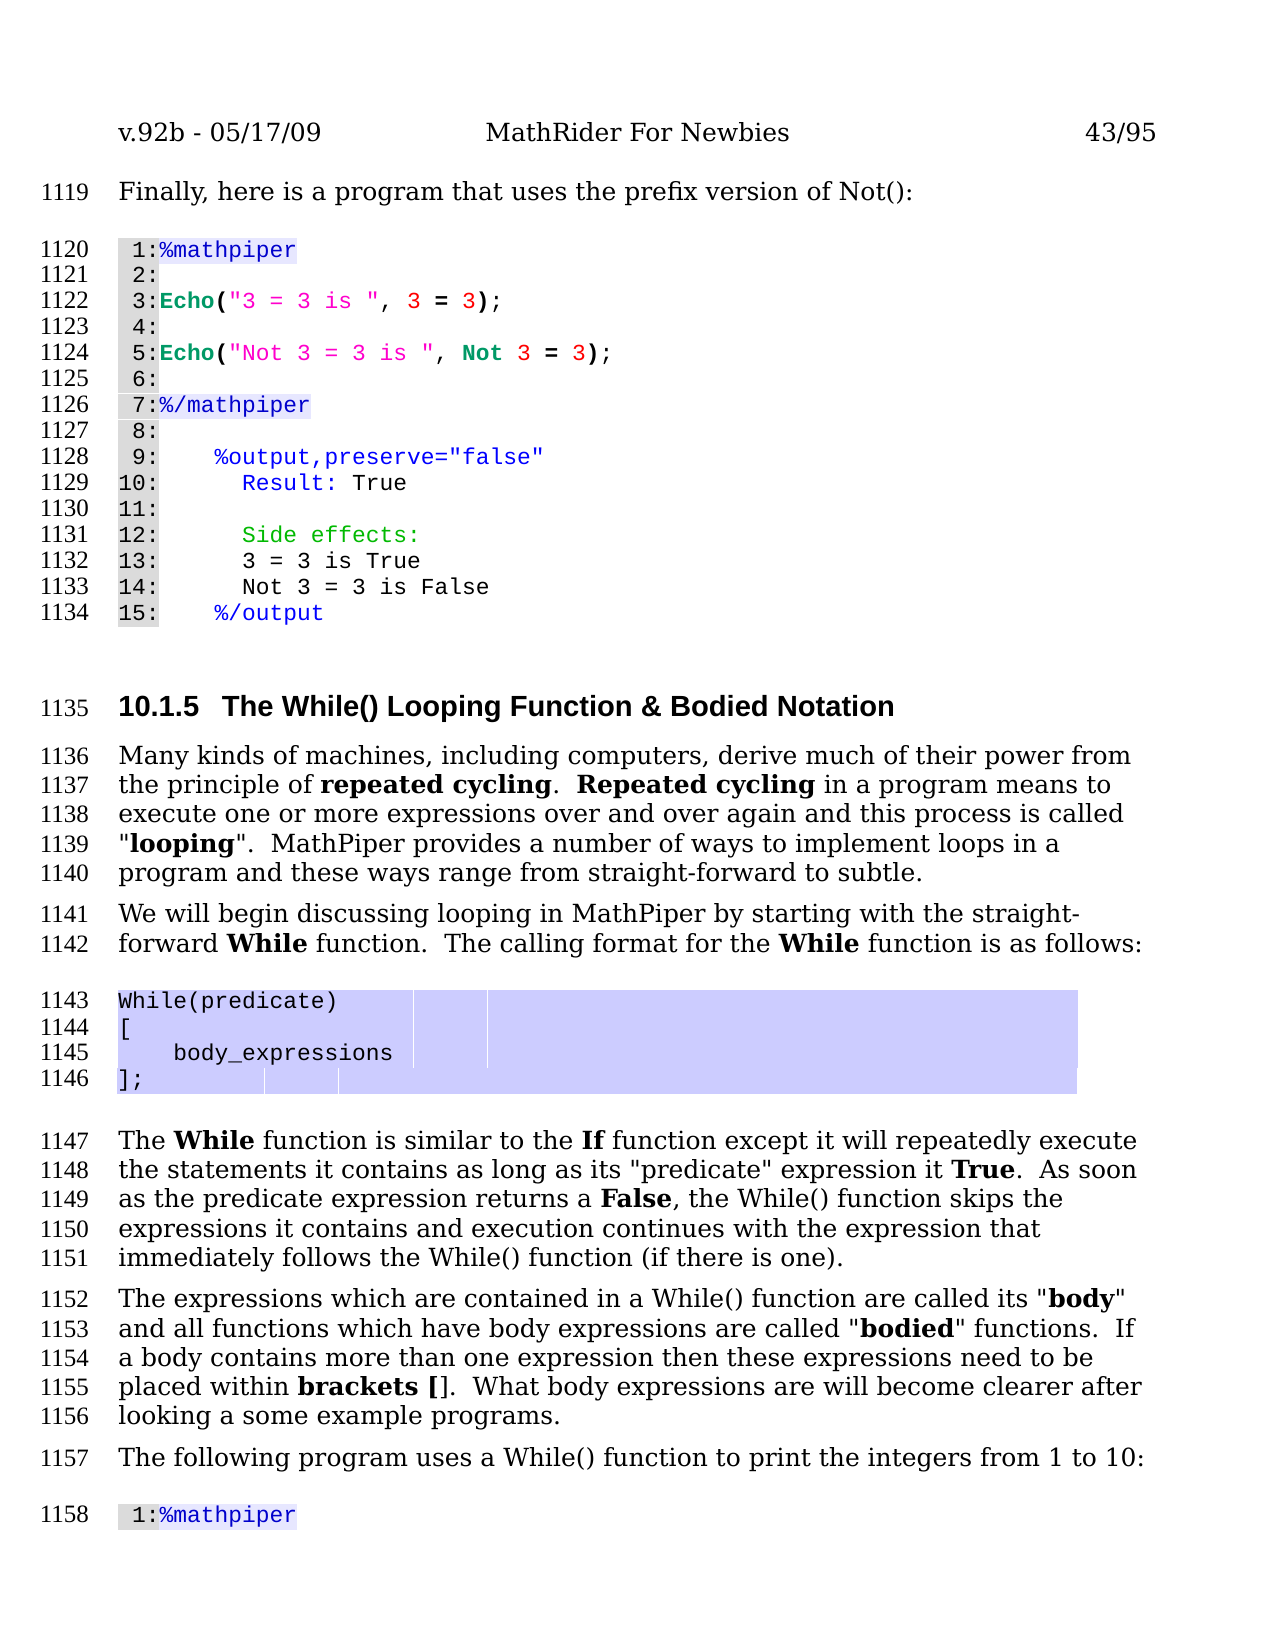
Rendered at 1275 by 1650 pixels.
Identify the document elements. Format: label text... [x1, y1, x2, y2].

text 9: %output,preserve="false" [118, 445, 1157, 471]
text 13: 3 = 3 is True [118, 549, 1157, 575]
text The expressions which are contained in a While() function are called its "body" and all functions which have body expressions are called "bodied" functions. If a body contains more than one expression then these expressions need to be placed within brackets []. What body expressions are will become clearer after looking a some example programs. [118, 1284, 1157, 1431]
text 7:%/mathpiper [118, 393, 1157, 419]
text 5:Echo("Not 3 = 3 is ", Not 3 = 3); [118, 342, 1157, 368]
text Many kinds of machines, including computers, derive much of their power from the principle of repeated cycling. Repeated cycling in a program means to execute one or more expressions over and over again and this process is called "looping". MathPiper provides a number of ways to implement loops in a program and these ways range from straight-forward to subtle. [118, 741, 1157, 887]
text The While function is similar to the If function except it will repeatedly execute the statements it contains as long as its "predicate" expression it True. As soon as the predicate expression returns a False, the While() function skips the expressions it contains and execution continues with the expression that immediately follows the While() function (if there is one). [118, 1126, 1157, 1272]
text 3:Echo("3 = 3 is ", 3 = 3); [118, 290, 1157, 316]
text 12: Side effects: [118, 523, 1157, 549]
text body_expressions [118, 1042, 1157, 1068]
text Finally, here is a program that uses the prefix version of Not(): [118, 177, 1157, 206]
text 6: [118, 368, 1157, 393]
text The following program uses a While() function to print the integers from 1 to 10: [118, 1443, 1157, 1472]
text 1:%mathpiper [118, 238, 1157, 264]
text 11: [118, 497, 1157, 523]
text [ [118, 1016, 1157, 1042]
text 10: Result: True [118, 471, 1157, 497]
text 1:%mathpiper [118, 1504, 1157, 1530]
text ]; [117, 1068, 1157, 1094]
text 14: Not 3 = 3 is False [118, 575, 1157, 601]
subtitle The While() Looping Function & Bodied Notation [118, 689, 1157, 723]
text 2: [118, 264, 1157, 290]
text While(predicate) [118, 990, 1157, 1016]
text We will begin discussing looping in MathPiper by starting with the straight-forward While function. The calling format for the While function is as follows: [118, 899, 1157, 958]
text 8: [118, 419, 1157, 445]
text 4: [118, 316, 1157, 342]
text 15: %/output [118, 601, 1157, 627]
